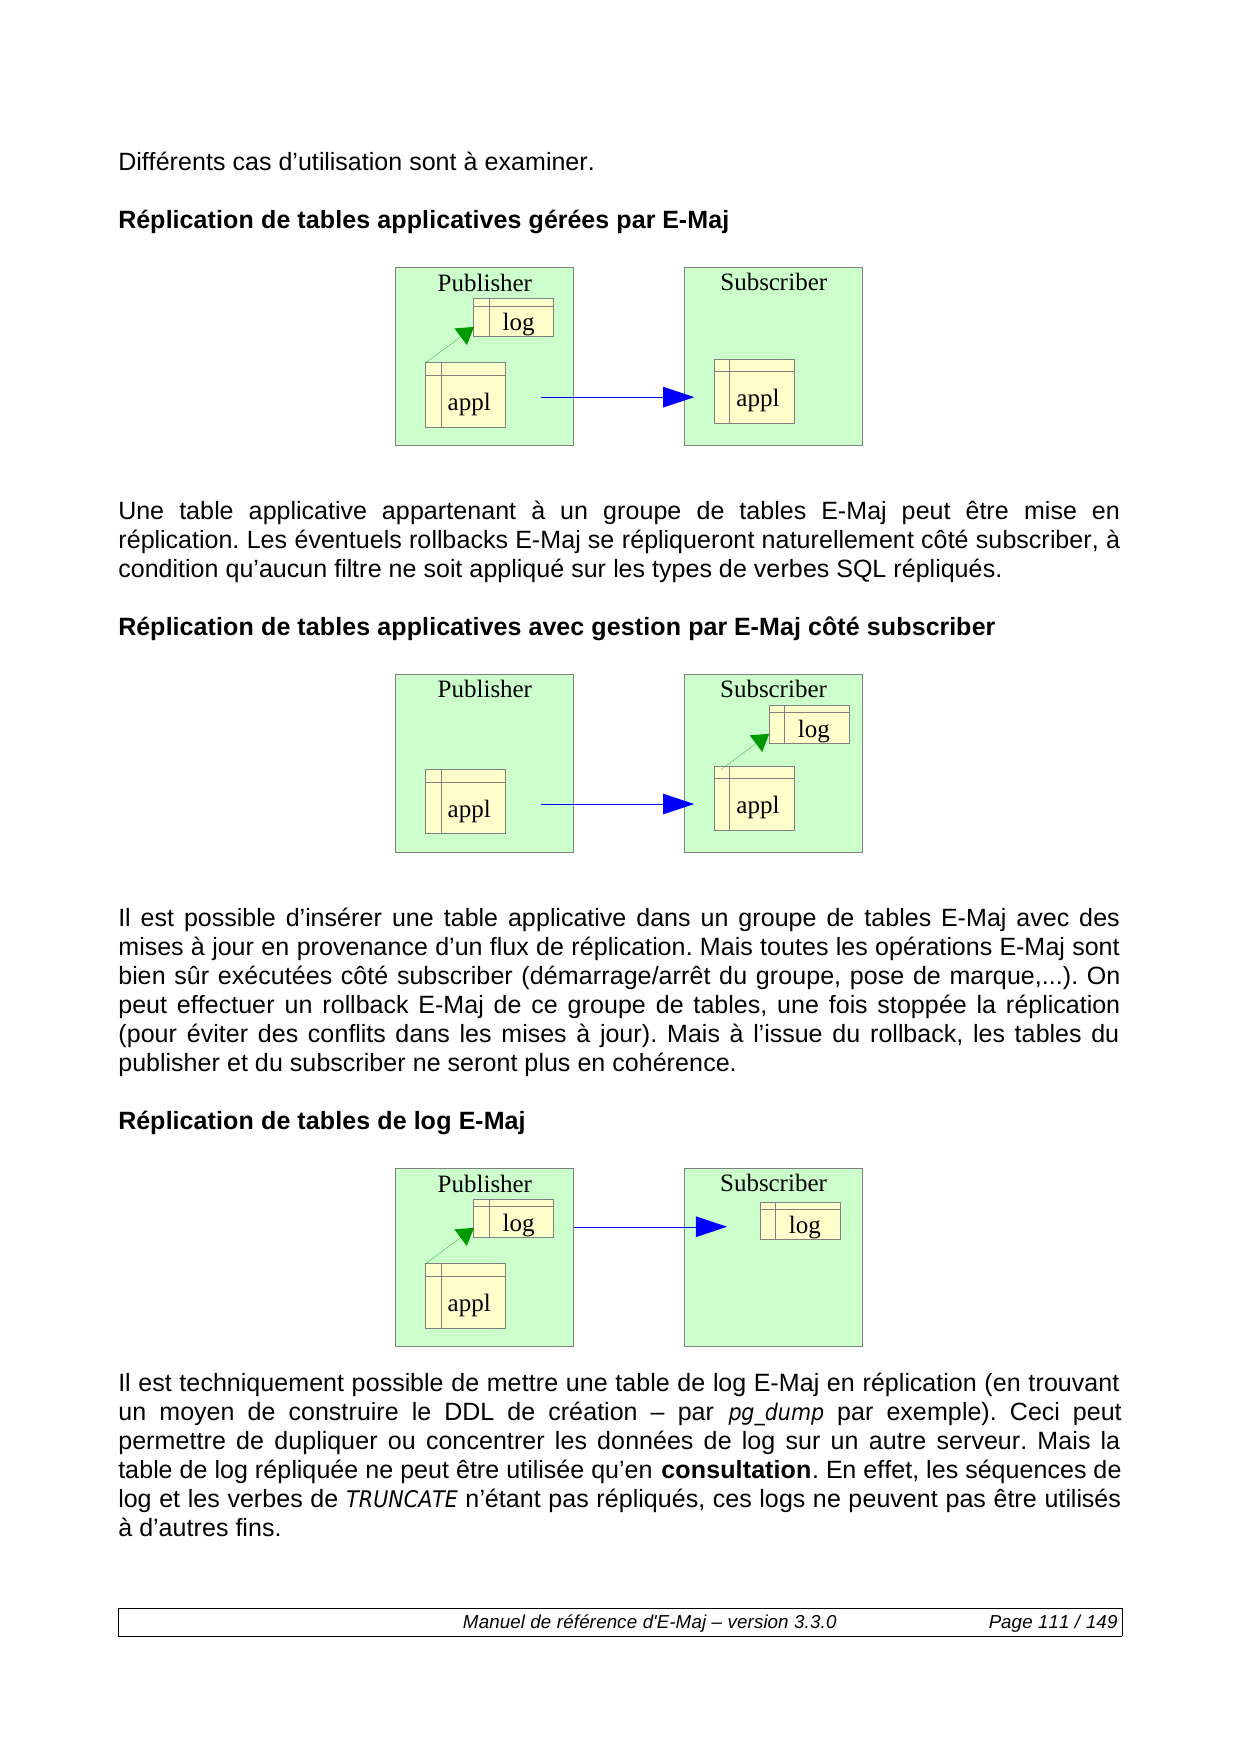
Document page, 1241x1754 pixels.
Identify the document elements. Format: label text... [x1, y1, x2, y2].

text Réplication de tables de log E-Maj [118, 1106, 1122, 1135]
text Il est techniquement possible de mettre une table de log E-Maj en réplication (en trouvant un moyen de construire le DDL de création – par pg_dump par exemple). Ceci peut permettre de dupliquer ou concentrer les données de log sur un autre serveur. Mais la table de log répliquée ne peut être utilisée qu’en consultation. En effet, les séquences de log et les verbes de TRUNCATE n’étant pas répliqués, ces logs ne peuvent pas être utilisés à d’autres fins. [118, 1368, 1122, 1542]
text Réplication de tables applicatives gérées par E-Maj [118, 205, 1122, 234]
text Une table applicative appartenant à un groupe de tables E-Maj peut être mise en réplication. Les éventuels rollbacks E-Maj se répliqueront naturellement côté subscriber, à condition qu’aucun filtre ne soit appliqué sur les types de verbes SQL répliqués. [118, 496, 1122, 583]
text Différents cas d’utilisation sont à examiner. [118, 147, 1122, 176]
text Il est possible d’insérer une table applicative dans un groupe de tables E-Maj avec des mises à jour en provenance d’un flux de réplication. Mais toutes les opérations E-Maj sont bien sûr exécutées côté subscriber (démarrage/arrêt du groupe, pose de marque,...). On peut effectuer un rollback E-Maj de ce groupe de tables, une fois stoppée la réplication (pour éviter des conflits dans les mises à jour). Mais à l’issue du rollback, les tables du publisher et du subscriber ne seront plus en cohérence. [118, 903, 1122, 1077]
text Réplication de tables applicatives avec gestion par E-Maj côté subscriber [118, 612, 1122, 641]
